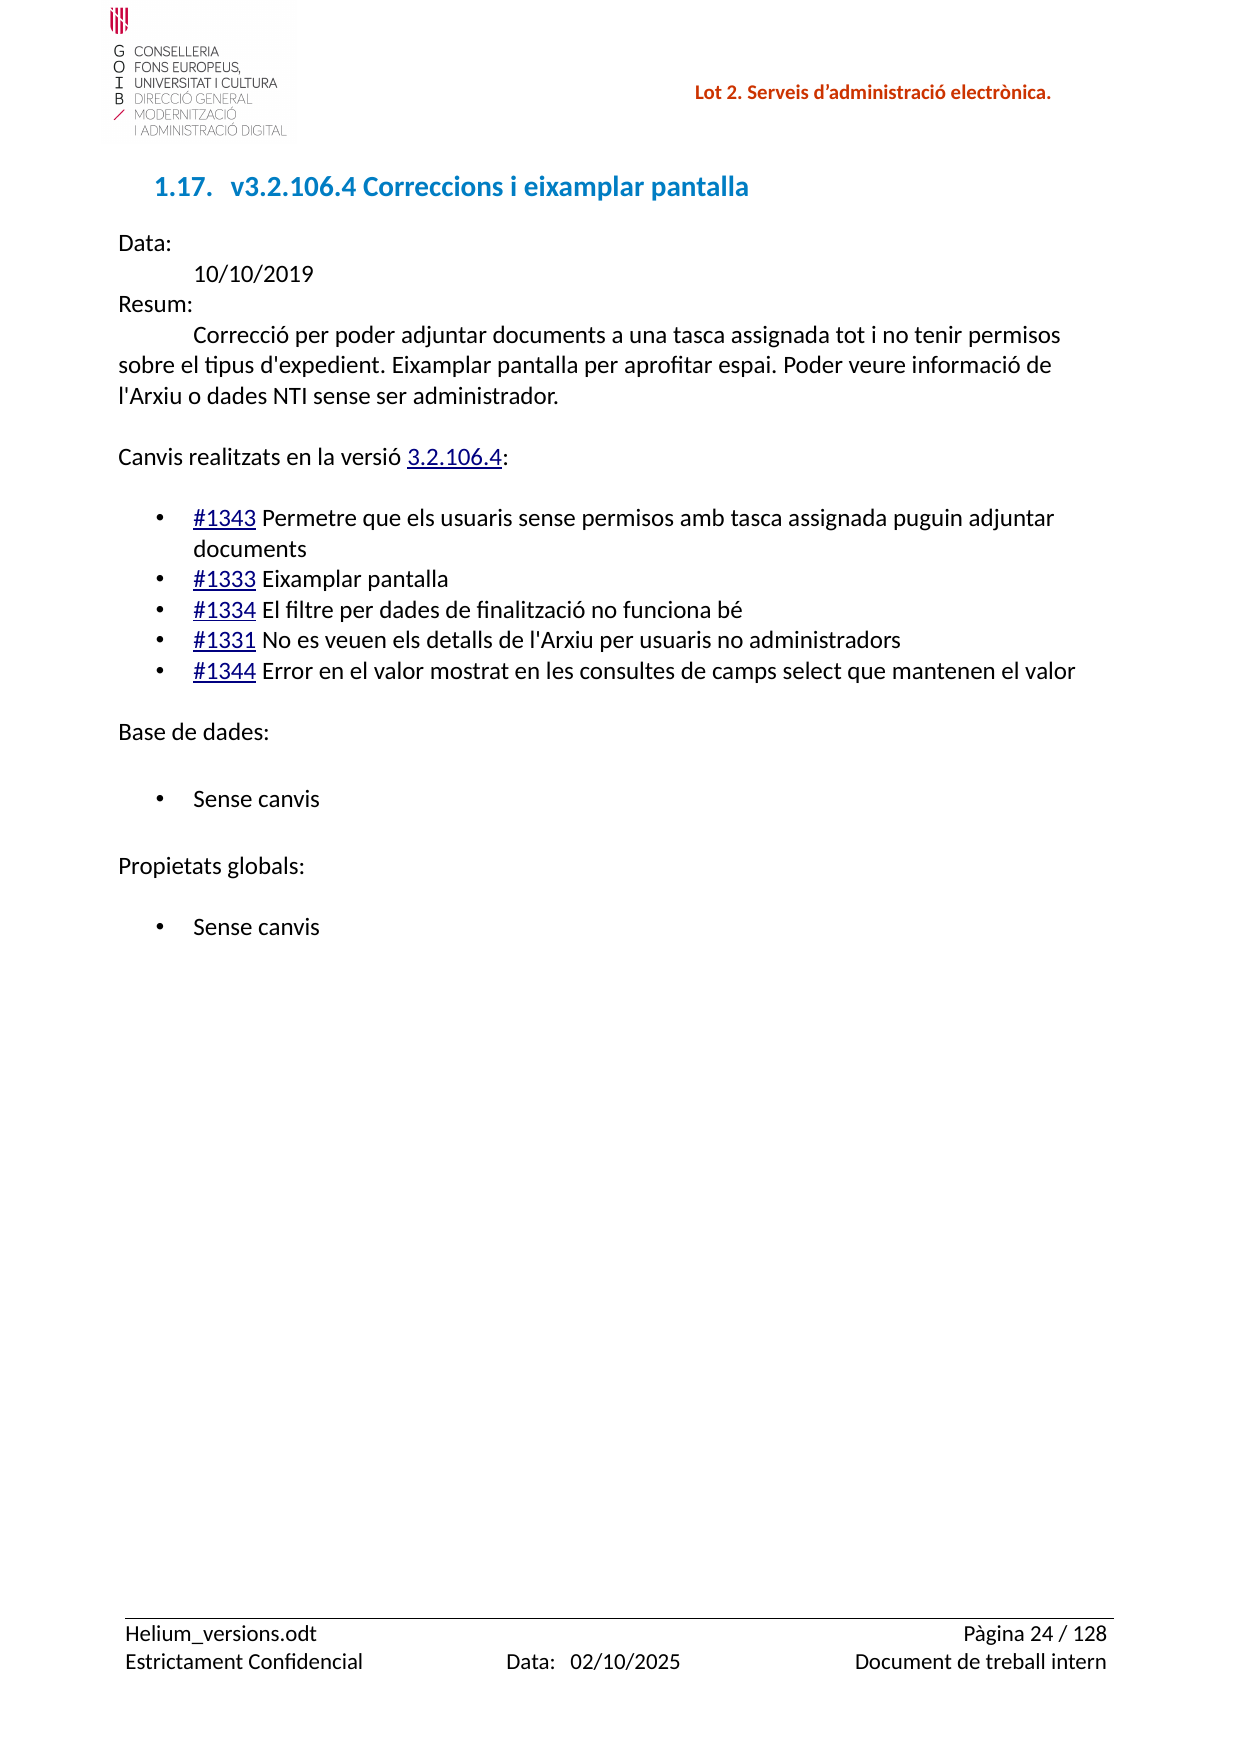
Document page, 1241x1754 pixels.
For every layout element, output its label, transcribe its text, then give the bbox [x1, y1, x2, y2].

list #1334 El filtre per dades de finalització no funciona bé [156, 594, 1122, 624]
text 10/10/2019 [118, 258, 1122, 289]
list #1344 Error en el valor mostrat en les consultes de camps select que mantenen el valor [156, 655, 1122, 685]
list #1331 No es veuen els detalls de l'Arxiu per usuaris no administradors [156, 624, 1122, 655]
list Sense canvis [156, 783, 1122, 813]
text Base de dades: [118, 716, 1122, 746]
picture [100, 0, 297, 144]
list Sense canvis [156, 911, 1122, 941]
text Propietats globals: [118, 850, 1122, 880]
text Correcció per poder adjuntar documents a una tasca assignada tot i no tenir permisos sobre el tipus d'expedient. Eixamplar pantalla per aprofitar espai. Poder veure informació de l'Arxiu o dades NTI sense ser administrador. [118, 319, 1122, 411]
text Resum: [118, 289, 1122, 319]
subtitle v3.2.106.4 Correccions i eixamplar pantalla [153, 168, 1122, 204]
text Canvis realitzats en la versió 3.2.106.4: [118, 441, 1122, 472]
text Data: [118, 228, 1122, 258]
list #1333 Eixamplar pantalla [156, 563, 1122, 594]
list #1343 Permetre que els usuaris sense permisos amb tasca assignada puguin adjuntar documents [156, 502, 1122, 563]
